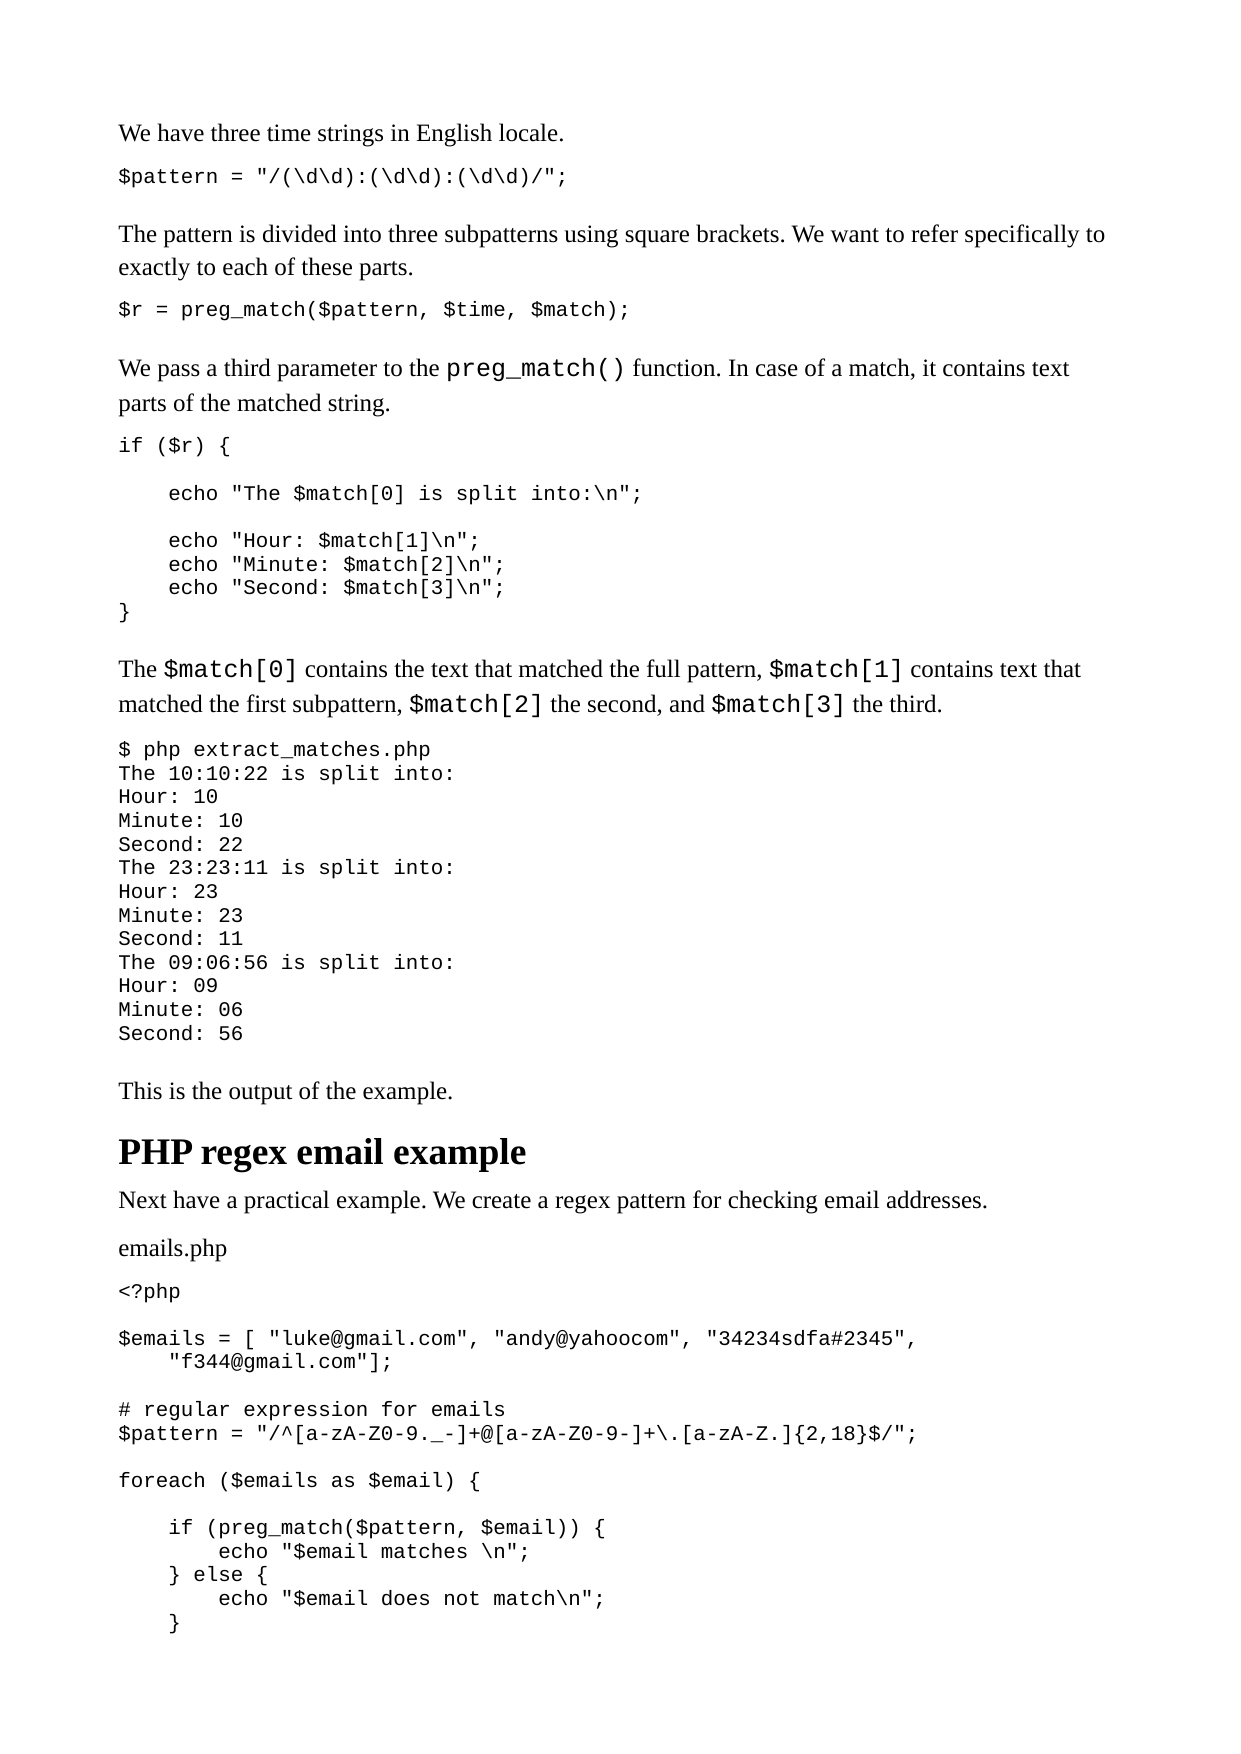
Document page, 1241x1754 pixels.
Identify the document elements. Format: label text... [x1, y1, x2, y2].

text } [118, 601, 1122, 624]
text $ php extract_matches.php [118, 739, 1122, 763]
text This is the output of the example. [118, 1076, 1122, 1105]
text Second: 56 [118, 1023, 1122, 1046]
text Second: 11 [118, 928, 1122, 952]
text We pass a third parameter to the preg_match() function. In case of a match, it contains text parts of the matched string. [118, 353, 1122, 416]
text # regular expression for emails [118, 1399, 1122, 1422]
text The $match[0] contains the text that matched the full pattern, $match[1] contains text that matched the first subpattern, $match[2] the second, and $match[3] the third. [118, 654, 1122, 720]
text } else { [118, 1564, 1122, 1588]
text if (preg_match($pattern, $email)) { [118, 1517, 1122, 1541]
text The pattern is divided into three subpatterns using square brackets. We want to refer specifically to exactly to each of these parts. [118, 219, 1122, 281]
text Minute: 10 [118, 810, 1122, 834]
subtitle PHP regex email example [118, 1130, 1122, 1173]
text echo "$email does not match\n"; [118, 1588, 1122, 1612]
text Hour: 09 [118, 976, 1122, 999]
text $pattern = "/^[a-zA-Z0-9._-]+@[a-zA-Z0-9-]+\.[a-zA-Z.]{2,18}$/"; [118, 1422, 1122, 1446]
text "f344@gmail.com"]; [118, 1352, 1122, 1375]
text Second: 22 [118, 834, 1122, 857]
text <?php [118, 1281, 1122, 1304]
text Next have a practical example. We create a regex pattern for checking email addresses. [118, 1185, 1122, 1214]
text We have three time strings in English locale. [118, 118, 1122, 147]
text Minute: 23 [118, 904, 1122, 928]
text Minute: 06 [118, 999, 1122, 1023]
text Hour: 23 [118, 881, 1122, 904]
text echo "The $match[0] is split into:\n"; [118, 483, 1122, 506]
text echo "Hour: $match[1]\n"; [118, 530, 1122, 553]
text The 23:23:11 is split into: [118, 857, 1122, 881]
text foreach ($emails as $email) { [118, 1470, 1122, 1493]
text echo "Second: $match[3]\n"; [118, 577, 1122, 601]
text The 10:10:22 is split into: [118, 763, 1122, 786]
text $emails = [ "luke@gmail.com", "andy@yahoocom", "34234sdfa#2345", [118, 1328, 1122, 1352]
text The 09:06:56 is split into: [118, 952, 1122, 976]
text echo "$email matches \n"; [118, 1541, 1122, 1564]
text $r = preg_match($pattern, $time, $match); [118, 299, 1122, 323]
text } [118, 1612, 1122, 1635]
text if ($r) { [118, 435, 1122, 459]
text Hour: 10 [118, 786, 1122, 810]
text echo "Minute: $match[2]\n"; [118, 553, 1122, 577]
text emails.php [118, 1233, 1122, 1262]
text $pattern = "/(\d\d):(\d\d):(\d\d)/"; [118, 166, 1122, 189]
